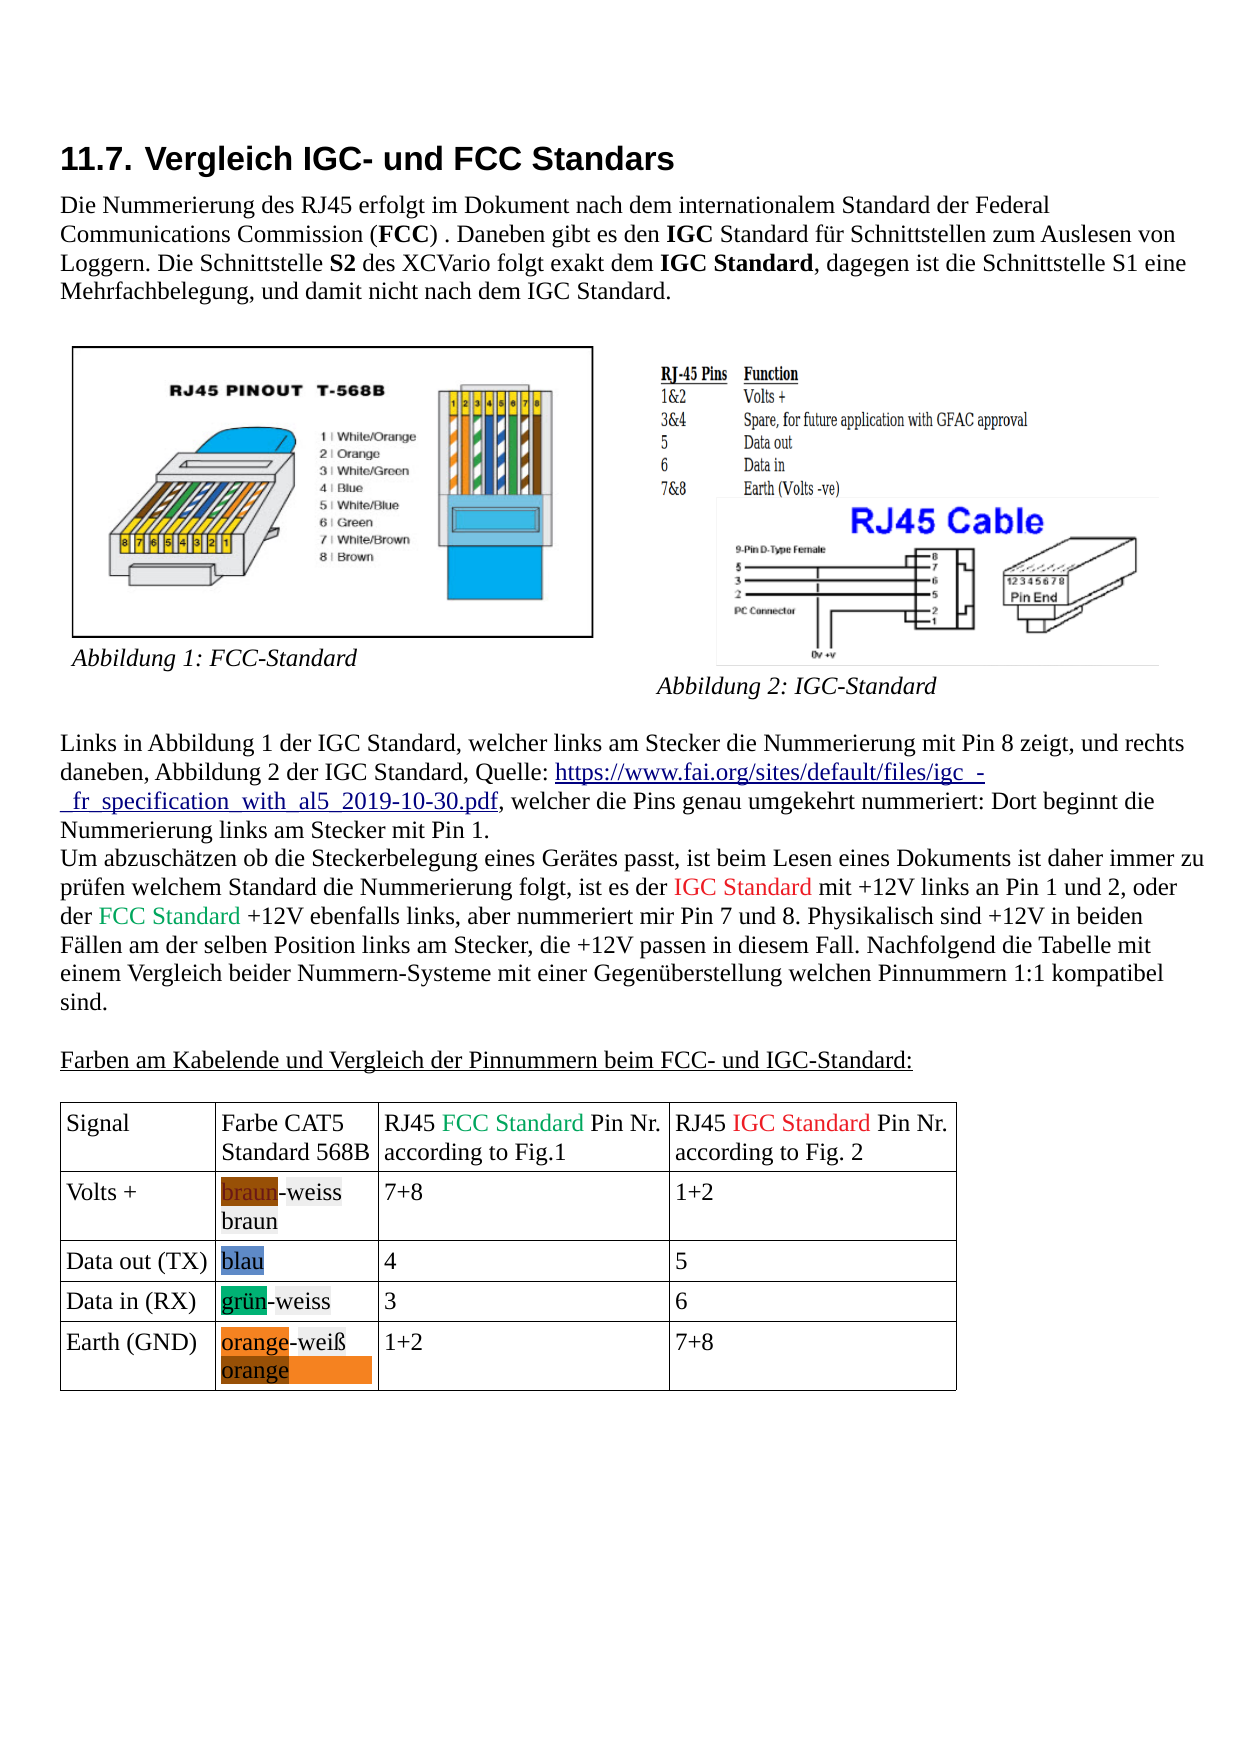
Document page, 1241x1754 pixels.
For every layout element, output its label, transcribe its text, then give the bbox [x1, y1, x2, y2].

table_header RJ45 FCC Standard Pin Nr. according to Fig.1 [379, 1103, 669, 1171]
table_cell 3 [379, 1282, 669, 1321]
table_cell 7+8 [379, 1172, 669, 1240]
picture [656, 358, 1159, 666]
table_header Signal [61, 1103, 215, 1171]
subtitle Vergleich IGC- und FCC Standars [60, 139, 1207, 178]
text Links in Abbildung 1 der IGC Standard, welcher links am Stecker die Nummerierung mit Pin 8 zeigt, und rechts daneben, Abbildung 2 der IGC Standard, Quelle: https://www.fai.org/sites/default/files/igc_-_fr_specification_with_al5_2019-10-30.pdf, welcher die Pins genau umgekehrt nummeriert: Dort beginnt die Nummerierung links am Stecker mit Pin 1. [60, 728, 1207, 843]
table_header Farbe CAT5 Standard 568B [216, 1103, 378, 1171]
table_cell 5 [670, 1241, 956, 1281]
table_cell 4 [379, 1241, 669, 1281]
table_header RJ45 IGC Standard Pin Nr. according to Fig. 2 [670, 1103, 956, 1171]
picture [71, 346, 594, 638]
text Abbildung 1: FCC-Standard [72, 638, 593, 671]
table_cell 6 [670, 1282, 956, 1321]
table_cell blau [216, 1241, 378, 1281]
table_cell Data in (RX) [61, 1282, 215, 1321]
table_cell Volts + [61, 1172, 215, 1240]
table_cell 1+2 [379, 1322, 669, 1390]
text Abbildung 2: IGC-Standard [657, 666, 1159, 700]
table_cell braun-weiss braun [216, 1172, 378, 1240]
table_cell orange-weiß orange [216, 1322, 378, 1390]
table_cell Data out (TX) [61, 1241, 215, 1281]
table_cell Earth (GND) [61, 1322, 215, 1390]
text Die Nummerierung des RJ45 erfolgt im Dokument nach dem internationalem Standard der Federal Communications Commission (FCC) . Daneben gibt es den IGC Standard für Schnittstellen zum Auslesen von Loggern. Die Schnittstelle S2 des XCVario folgt exakt dem IGC Standard, dagegen ist die Schnittstelle S1 eine Mehrfachbelegung, und damit nicht nach dem IGC Standard. [60, 190, 1207, 305]
text Um abzuschätzen ob die Steckerbelegung eines Gerätes passt, ist beim Lesen eines Dokuments ist daher immer zu prüfen welchem Standard die Nummerierung folgt, ist es der IGC Standard mit +12V links an Pin 1 und 2, oder der FCC Standard +12V ebenfalls links, aber nummeriert mir Pin 7 und 8. Physikalisch sind +12V in beiden Fällen am der selben Position links am Stecker, die +12V passen in diesem Fall. Nachfolgend die Tabelle mit einem Vergleich beider Nummern-Systeme mit einer Gegenüberstellung welchen Pinnummern 1:1 kompatibel sind. [60, 843, 1207, 1016]
table_cell grün-weiss [216, 1282, 378, 1321]
text Farben am Kabelende und Vergleich der Pinnummern beim FCC- und IGC-Standard: [60, 1045, 1207, 1073]
table_cell 1+2 [670, 1172, 956, 1240]
table_cell 7+8 [670, 1322, 956, 1390]
